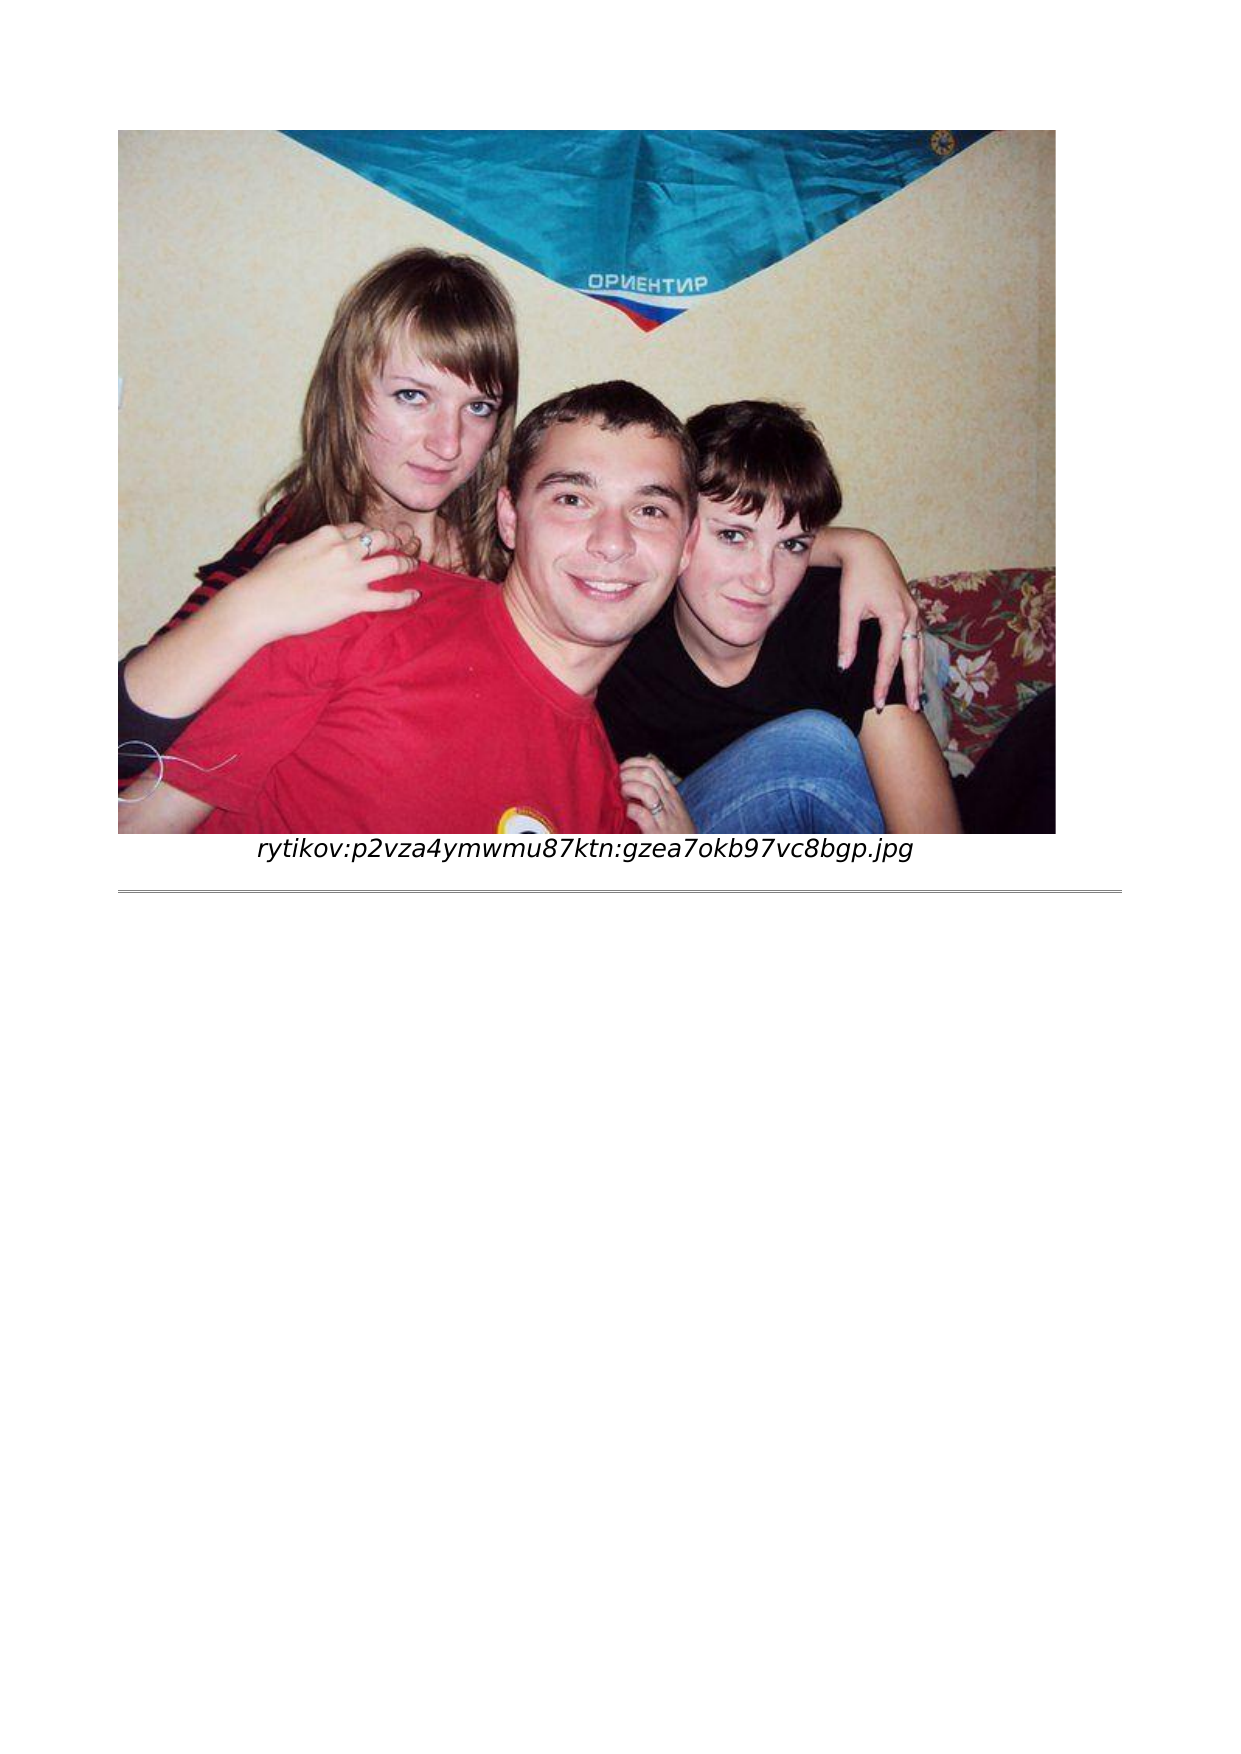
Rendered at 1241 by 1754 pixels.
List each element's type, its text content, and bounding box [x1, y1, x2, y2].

picture [447, 130, 475, 138]
picture [519, 130, 630, 173]
picture [491, 146, 504, 155]
picture [547, 130, 567, 137]
picture [636, 194, 645, 202]
picture [529, 130, 546, 142]
picture [615, 153, 626, 171]
picture [569, 163, 589, 173]
picture [625, 188, 632, 230]
picture [602, 214, 613, 225]
picture [579, 211, 589, 217]
picture [507, 141, 517, 152]
picture [429, 152, 452, 158]
text rytikov:p2vza4ymwmu87ktn:gzea7okb97vc8bgp.jpg [118, 834, 1056, 863]
picture [118, 130, 1056, 834]
picture [601, 227, 616, 246]
picture [639, 159, 652, 170]
picture [631, 161, 639, 180]
